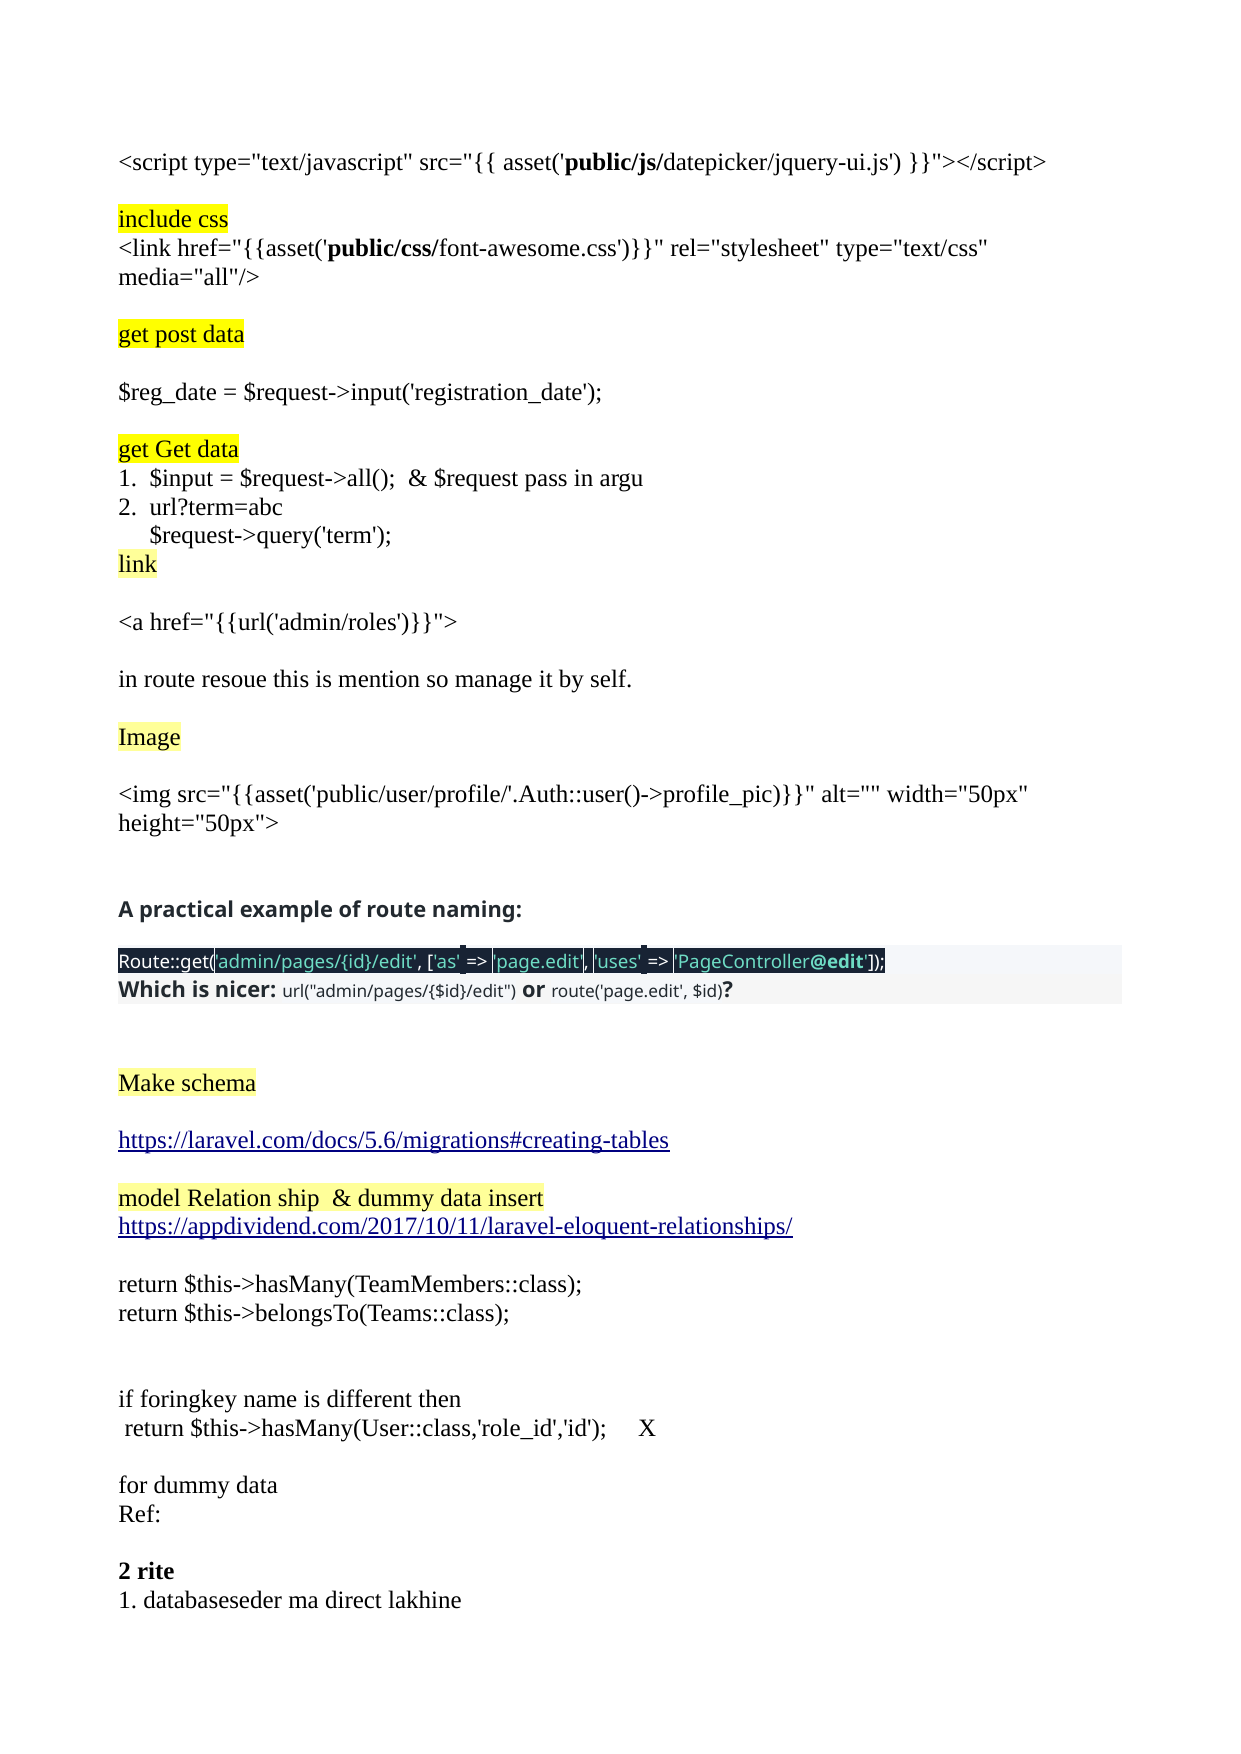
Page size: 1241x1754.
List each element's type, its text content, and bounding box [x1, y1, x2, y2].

text return $this->belongsTo(Teams::class); [118, 1298, 1122, 1326]
text $request->query('term'); [118, 521, 1122, 549]
text for dummy data [118, 1470, 1122, 1499]
text <a href="{{url('admin/roles')}}"> [118, 607, 1122, 636]
text Make schema [118, 1068, 1122, 1096]
text 1. $input = $request->all(); & $request pass in argu [118, 463, 1122, 492]
text return $this->hasMany(TeamMembers::class); [118, 1269, 1122, 1298]
text return $this->hasMany(User::class,'role_id','id'); X [118, 1413, 1122, 1441]
text 2. url?term=abc [118, 492, 1122, 521]
text https://laravel.com/docs/5.6/migrations#creating-tables [118, 1125, 1122, 1154]
text $reg_date = $request->input('registration_date'); [118, 377, 1122, 406]
text A practical example of route naming: [118, 894, 1122, 924]
text 1. databaseseder ma direct lakhine [118, 1585, 1122, 1614]
text <img src="{{asset('public/user/profile/'.Auth::user()->profile_pic)}}" alt="" width="50px" height="50px"> [118, 779, 1122, 837]
text link [118, 549, 1122, 578]
text get post data [118, 319, 1122, 348]
text get Get data [118, 434, 1122, 463]
text model Relation ship & dummy data insert [118, 1183, 1122, 1211]
text Which is nicer: url("admin/pages/{$id}/edit") or route('page.edit', $id)? [118, 974, 1122, 1004]
text <link href="{{asset('public/css/font-awesome.css')}}" rel="stylesheet" type="text/css" media="all"/> [118, 233, 1122, 291]
text include css [118, 204, 1122, 233]
text Route::get('admin/pages/{id}/edit', ['as' => 'page.edit', 'uses' => 'PageController@edit']); [118, 945, 1122, 974]
text Image [118, 722, 1122, 751]
text <script type="text/javascript" src="{{ asset('public/js/datepicker/jquery-ui.js') }}"></script> [118, 147, 1122, 176]
text in route resoue this is mention so manage it by self. [118, 664, 1122, 693]
text Ref: [118, 1499, 1122, 1528]
text 2 rite [118, 1556, 1122, 1585]
text if foringkey name is different then [118, 1384, 1122, 1413]
text https://appdividend.com/2017/10/11/laravel-eloquent-relationships/ [118, 1211, 1122, 1240]
